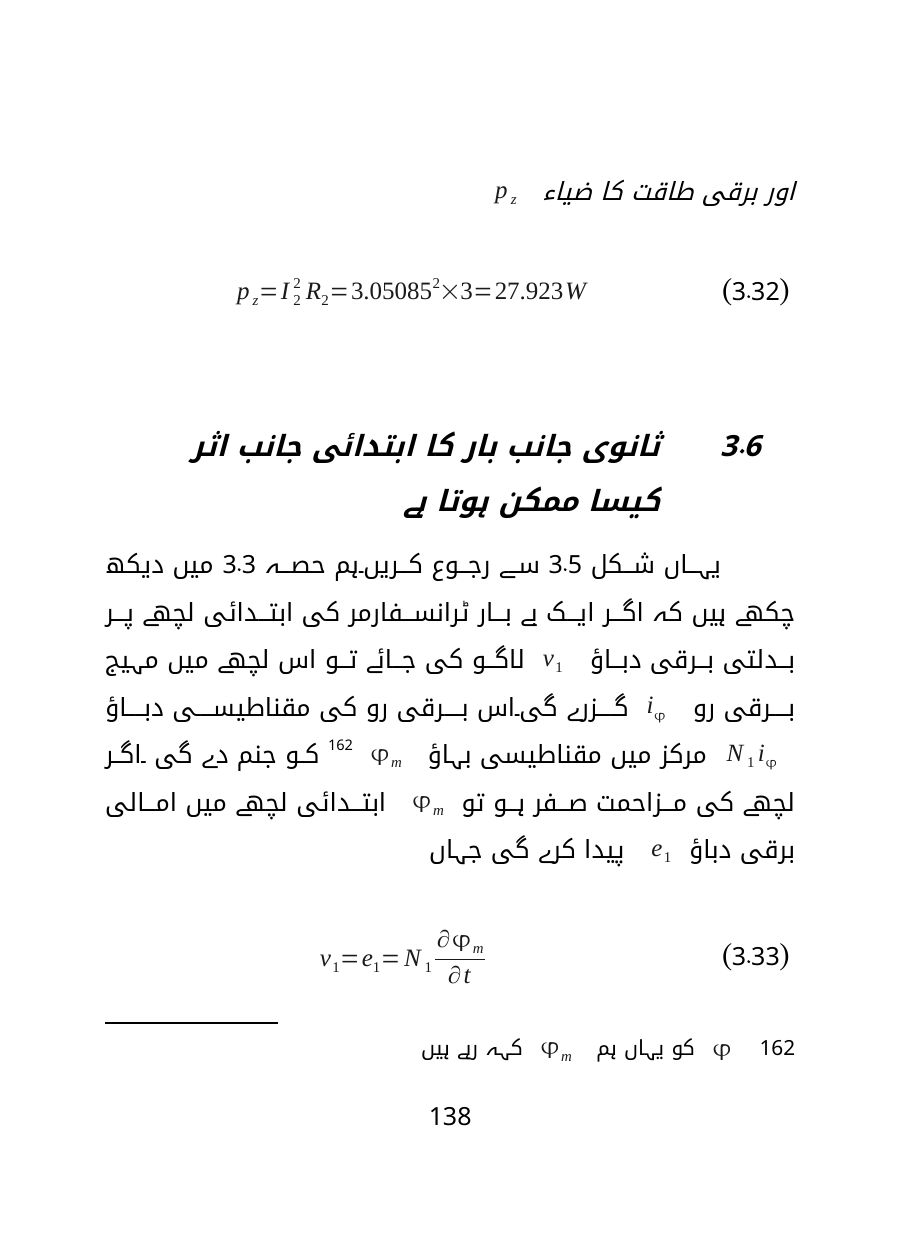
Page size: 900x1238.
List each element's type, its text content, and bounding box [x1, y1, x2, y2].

text اور برقی طاقت کا ضیاء [105, 168, 795, 216]
table_header [105, 262, 706, 334]
text کو یہاں ہم کہہ رہے ہیں [105, 1029, 795, 1068]
subtitle ثانوی جانب بار کا ابتدائی جانب اثر کیسا ممکن ہوتا ہے [105, 419, 720, 529]
text یہاں شکل 3.5 سے رجوع کریں۔ہم حصہ 3.3 میں دیکھ چکھے ہیں کہ اگر ایک بے بار ٹرانسفارمر کی ابتدائی لچھے پر بدلتی برقی دباؤ لاگو کی جائے تو اس لچھے میں مہیج برقی رو گزرے گی۔اس برقی رو کی مقناطیسی دباؤ مرکز میں مقناطیسی بہاؤ کو جنم دے گی ۔اگر لچھے کی مزاحمت صفر ہو تو ابتدائی لچھے میں امالی برقی دباؤ پیدا کرے گی جہاں [105, 542, 795, 874]
table_header [105, 920, 692, 1007]
table_header (3.32) [706, 262, 795, 334]
table_header (3.33) [693, 920, 795, 1007]
